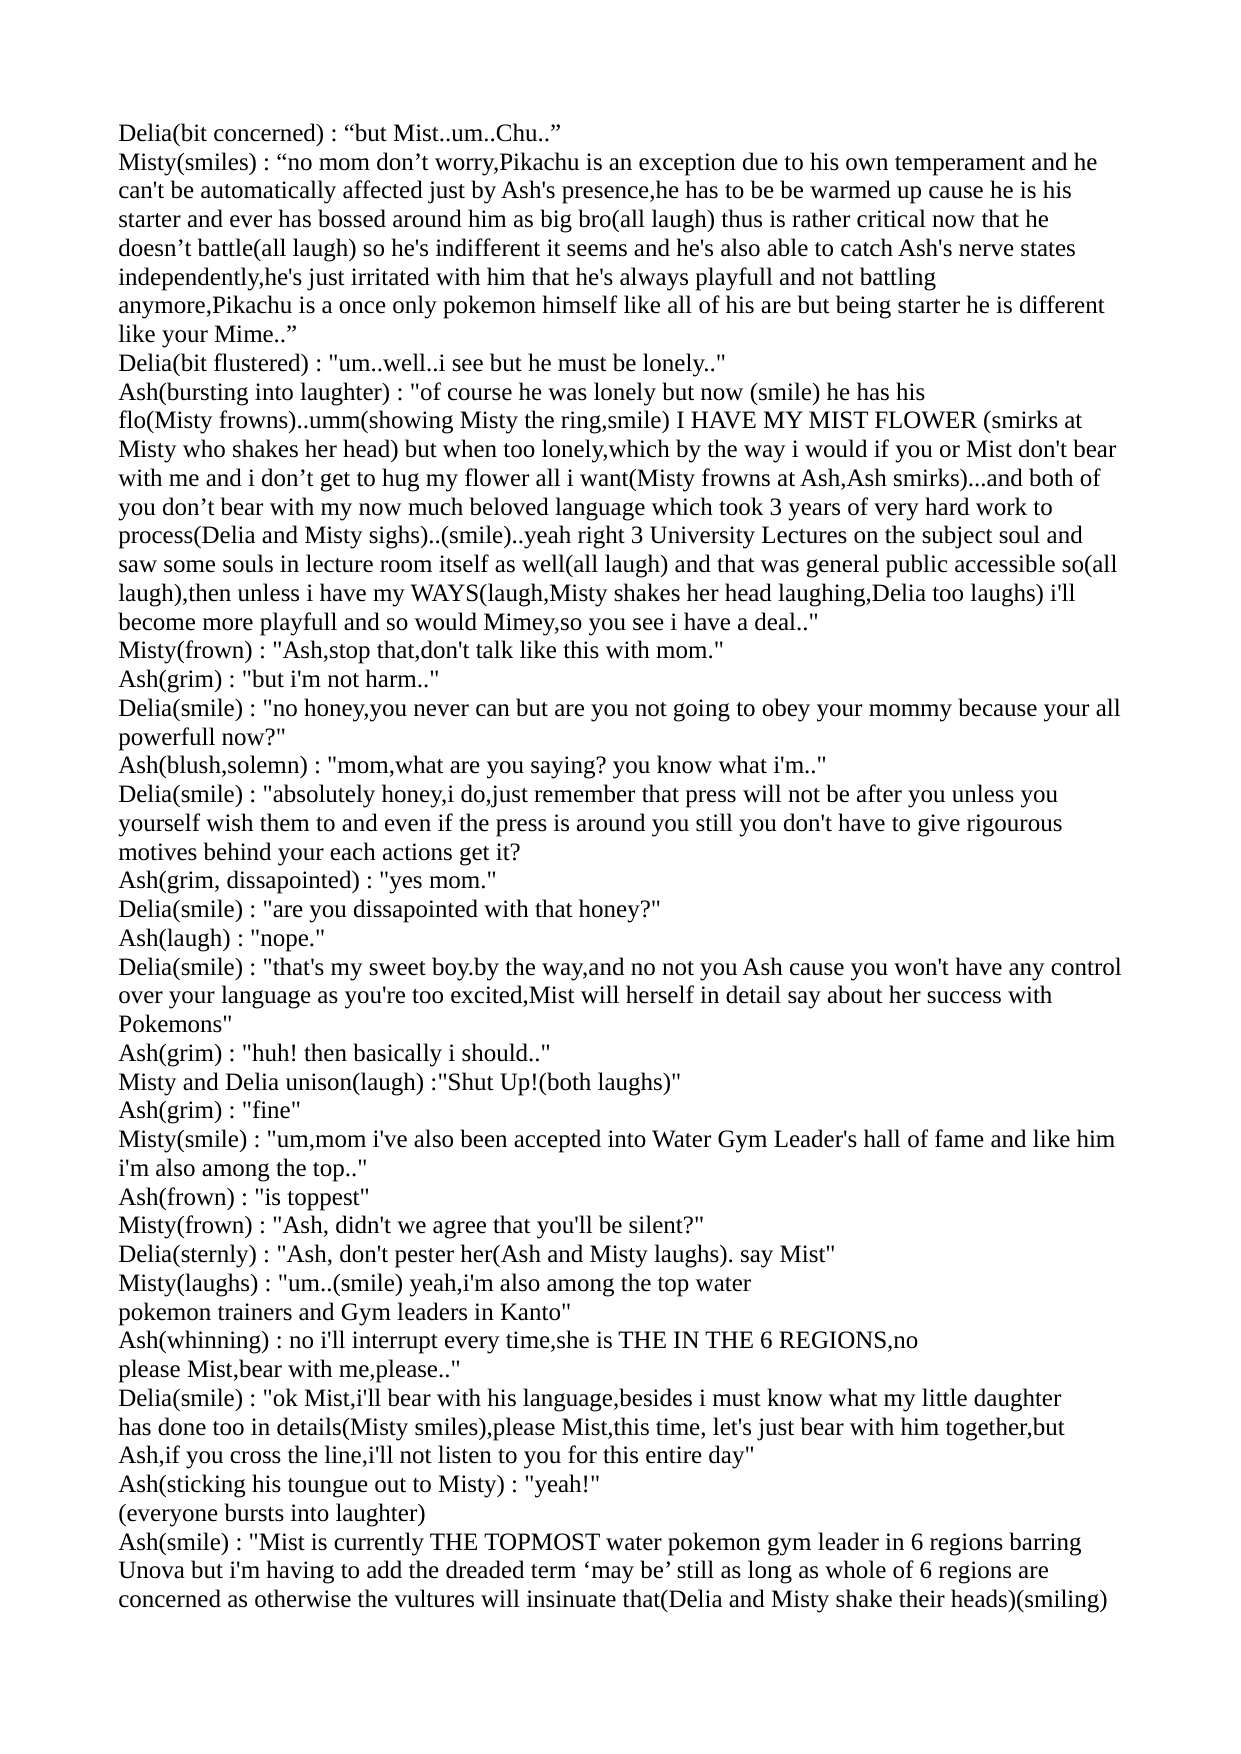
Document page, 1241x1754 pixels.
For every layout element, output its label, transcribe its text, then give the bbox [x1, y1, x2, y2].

text Delia(smile) : "are you dissapointed with that honey?" [118, 894, 1122, 923]
text anymore,Pikachu is a once only pokemon himself like all of his are but being starter he is different like your Mime..” [118, 291, 1122, 348]
text Ash(grim) : "fine" [118, 1096, 1122, 1124]
text Misty(frown) : "Ash, didn't we agree that you'll be silent?" [118, 1211, 1122, 1239]
text over your language as you're too excited,Mist will herself in detail say about her success with [118, 981, 1122, 1009]
text Misty and Delia unison(laugh) :"Shut Up!(both laughs)" [118, 1067, 1122, 1096]
text Ash(grim) : "huh! then basically i should.." [118, 1038, 1122, 1067]
text (everyone bursts into laughter) [118, 1498, 1122, 1527]
text Ash(laugh) : "nope." [118, 923, 1122, 952]
text pokemon trainers and Gym leaders in Kanto" [118, 1297, 1122, 1326]
text Ash(smile) : "Mist is currently THE TOPMOST water pokemon gym leader in 6 regions barring Unova but i'm having to add the dreaded term ‘may be’ still as long as whole of 6 regions are concerned as otherwise the vultures will insinuate that(Delia and Misty shake their heads)(smiling) [118, 1527, 1122, 1613]
text Delia(smile) : "absolutely honey,i do,just remember that press will not be after you unless you yourself wish them to and even if the press is around you still you don't have to give rigourous motives behind your each actions get it? [118, 779, 1122, 866]
text Ash(frown) : "is toppest" [118, 1182, 1122, 1211]
text Ash(blush,solemn) : "mom,what are you saying? you know what i'm.." [118, 751, 1122, 779]
text please Mist,bear with me,please.." [118, 1354, 1122, 1383]
text Ash(whinning) : no i'll interrupt every time,she is THE IN THE 6 REGIONS,no [118, 1326, 1122, 1354]
text Misty(frown) : "Ash,stop that,don't talk like this with mom." [118, 636, 1122, 664]
text Ash(bursting into laughter) : "of course he was lonely but now (smile) he has his [118, 377, 1122, 406]
text Ash(sticking his toungue out to Misty) : "yeah!" [118, 1469, 1122, 1498]
text Misty(smile) : "um,mom i've also been accepted into Water Gym Leader's hall of fame and like him [118, 1124, 1122, 1153]
text Delia(bit flustered) : "um..well..i see but he must be lonely.." [118, 348, 1122, 377]
text has done too in details(Misty smiles),please Mist,this time, let's just bear with him together,but Ash,if you cross the line,i'll not listen to you for this entire day" [118, 1412, 1122, 1469]
text powerfull now?" [118, 722, 1122, 751]
text Delia(sternly) : "Ash, don't pester her(Ash and Misty laughs). say Mist" [118, 1239, 1122, 1268]
text Delia(bit concerned) : “but Mist..um..Chu..” [118, 118, 1122, 147]
text Ash(grim, dissapointed) : "yes mom." [118, 866, 1122, 894]
text Delia(smile) : "that's my sweet boy.by the way,and no not you Ash cause you won't have any control [118, 952, 1122, 981]
text Delia(smile) : "no honey,you never can but are you not going to obey your mommy because your all [118, 693, 1122, 722]
text Ash(grim) : "but i'm not harm.." [118, 664, 1122, 693]
text Pokemons" [118, 1009, 1122, 1038]
text i'm also among the top.." [118, 1153, 1122, 1182]
text Misty(smiles) : “no mom don’t worry,Pikachu is an exception due to his own temperament and he [118, 147, 1122, 176]
text can't be automatically affected just by Ash's presence,he has to be be warmed up cause he is his starter and ever has bossed around him as big bro(all laugh) thus is rather critical now that he doesn’t battle(all laugh) so he's indifferent it seems and he's also able to catch Ash's nerve states independently,he's just irritated with him that he's always playfull and not battling [118, 176, 1122, 291]
text Misty(laughs) : "um..(smile) yeah,i'm also among the top water [118, 1268, 1122, 1297]
text Delia(smile) : "ok Mist,i'll bear with his language,besides i must know what my little daughter [118, 1383, 1122, 1412]
text flo(Misty frowns)..umm(showing Misty the ring,smile) I HAVE MY MIST FLOWER (smirks at Misty who shakes her head) but when too lonely,which by the way i would if you or Mist don't bear with me and i don’t get to hug my flower all i want(Misty frowns at Ash,Ash smirks)...and both of you don’t bear with my now much beloved language which took 3 years of very hard work to process(Delia and Misty sighs)..(smile)..yeah right 3 University Lectures on the subject soul and saw some souls in lecture room itself as well(all laugh) and that was general public accessible so(all laugh),then unless i have my WAYS(laugh,Misty shakes her head laughing,Delia too laughs) i'll become more playfull and so would Mimey,so you see i have a deal.." [118, 406, 1122, 636]
